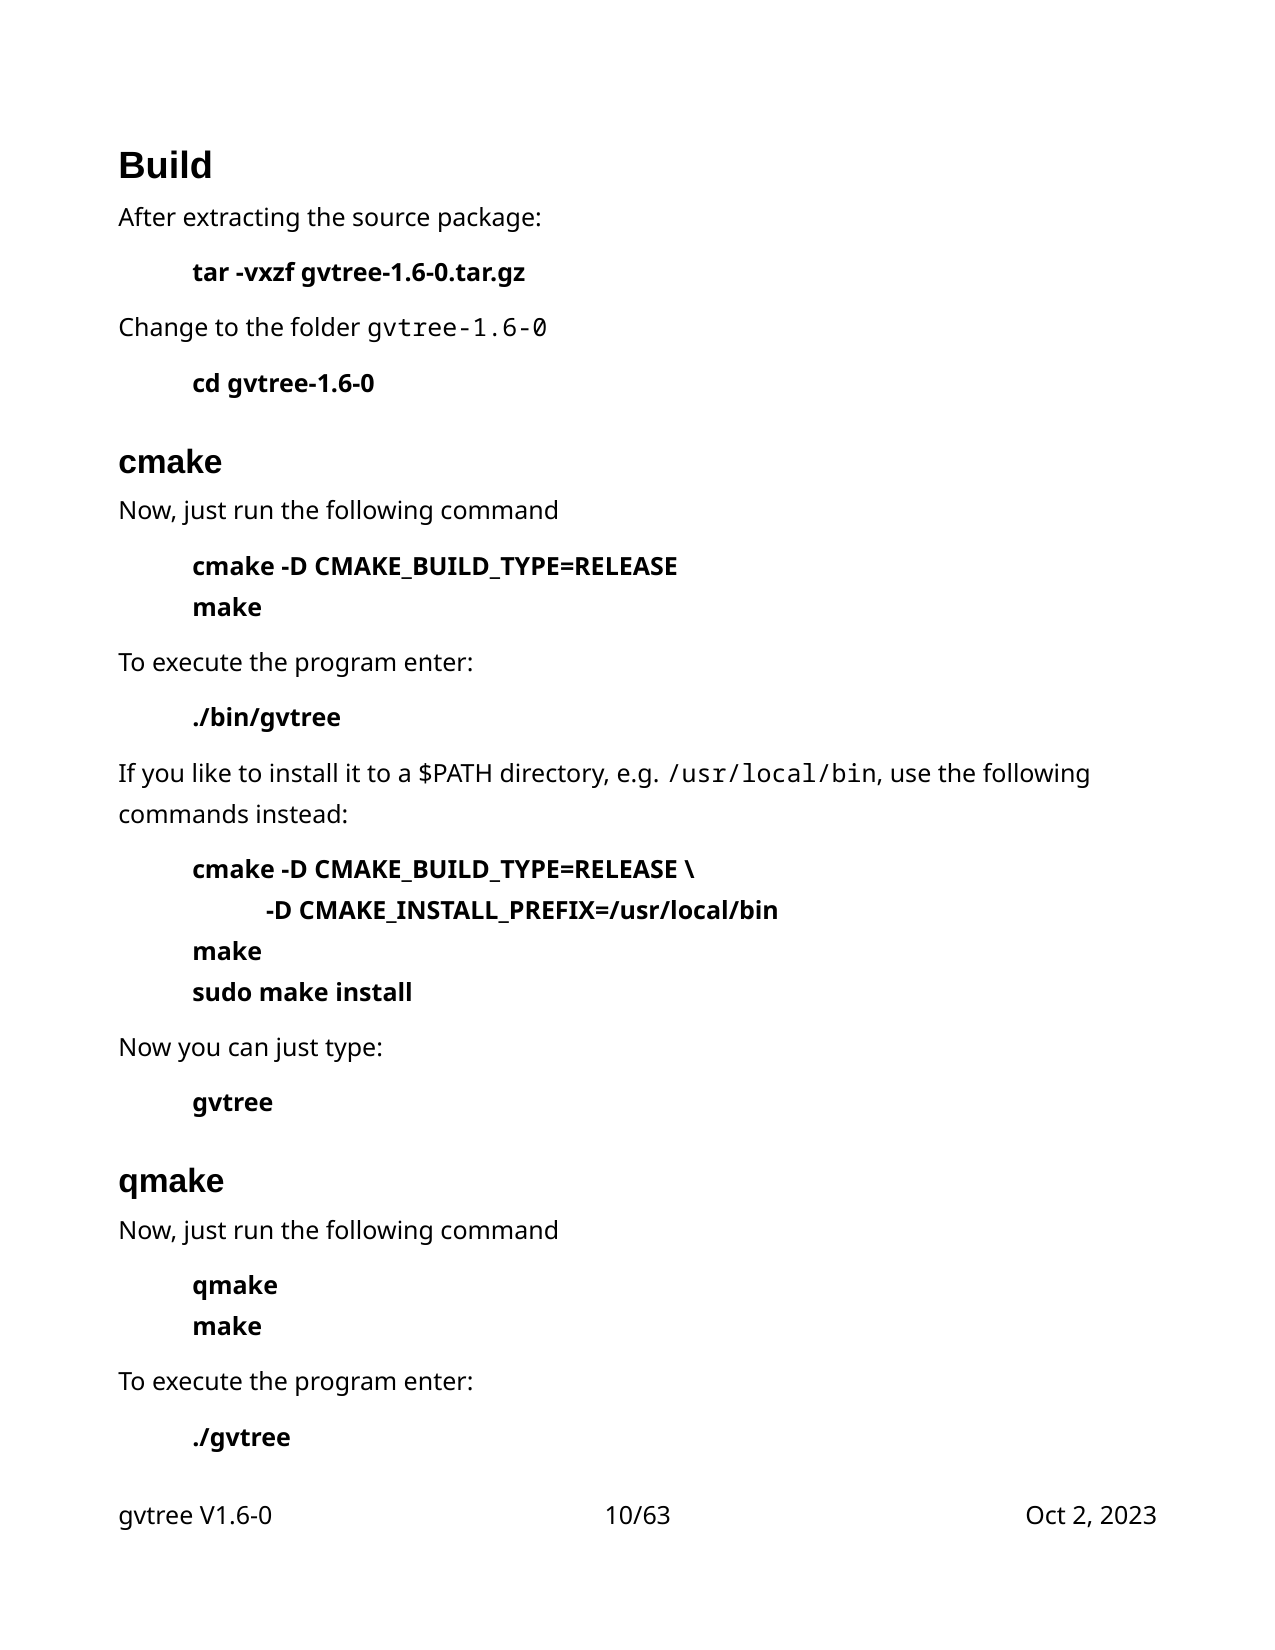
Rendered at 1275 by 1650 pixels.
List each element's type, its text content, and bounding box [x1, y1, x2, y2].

text gvtree [118, 1085, 1157, 1119]
text Now, just run the following command [118, 493, 1157, 527]
text After extracting the source package: [118, 199, 1157, 233]
text qmake make [118, 1268, 1157, 1343]
text Change to the folder gvtree-1.6-0 [118, 310, 1157, 344]
text tar -vxzf gvtree-1.6-0.tar.gz [118, 255, 1157, 289]
text If you like to install it to a $PATH directory, e.g. /usr/local/bin, use the following commands instead: [118, 755, 1157, 830]
text To execute the program enter: [118, 1364, 1157, 1398]
subtitle Build [118, 143, 1157, 187]
text Now, just run the following command [118, 1212, 1157, 1246]
text ./gvtree [118, 1419, 1157, 1453]
text cmake -D CMAKE_BUILD_TYPE=RELEASE \ -D CMAKE_INSTALL_PREFIX=/usr/local/bin make sudo make install [118, 852, 1157, 1008]
text ./bin/gvtree [118, 700, 1157, 734]
text cd gvtree-1.6-0 [118, 366, 1157, 399]
text To execute the program enter: [118, 644, 1157, 679]
text cmake -D CMAKE_BUILD_TYPE=RELEASE make [118, 548, 1157, 623]
subtitle qmake [118, 1161, 1157, 1200]
text Now you can just type: [118, 1029, 1157, 1064]
subtitle cmake [118, 442, 1157, 480]
